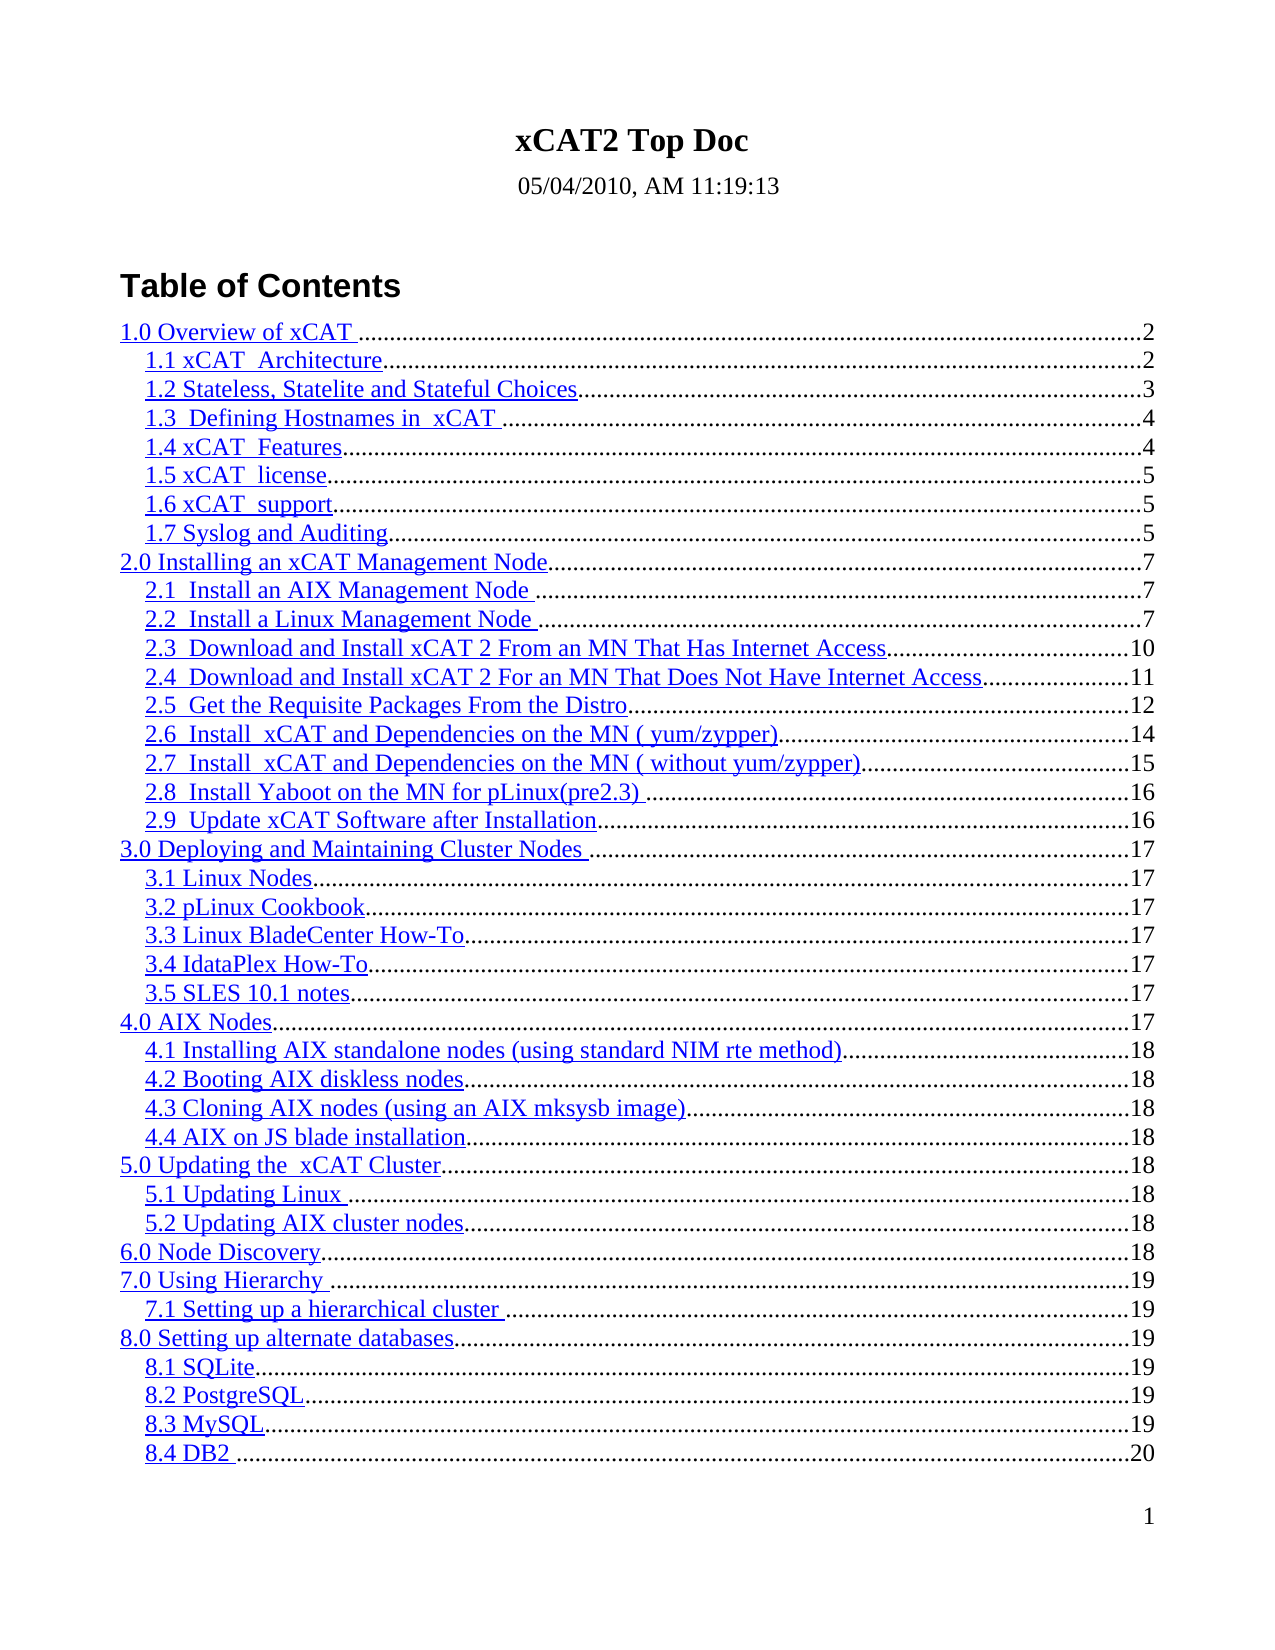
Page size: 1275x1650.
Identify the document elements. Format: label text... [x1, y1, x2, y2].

text 8.3 MySQL 19 [145, 1409, 1155, 1438]
text 1.1 xCAT Architecture 2 [145, 346, 1155, 374]
text 1.7 Syslog and Auditing 5 [145, 518, 1155, 547]
text 2.2 Install a Linux Management Node 7 [145, 604, 1155, 633]
text 1.2 Stateless, Statelite and Stateful Choices 3 [145, 374, 1155, 403]
text 3.3 Linux BladeCenter How-To 17 [145, 921, 1155, 949]
text 7.0 Using Hierarchy 19 [120, 1266, 1155, 1294]
text 1.3 Defining Hostnames in xCAT 4 [145, 403, 1155, 432]
text 2.7 Install xCAT and Dependencies on the MN ( without yum/zypper) 15 [145, 748, 1155, 777]
text xCAT2 Top Doc [120, 120, 1155, 158]
text 2.6 Install xCAT and Dependencies on the MN ( yum/zypper) 14 [145, 719, 1155, 748]
text 5.0 Updating the xCAT Cluster 18 [120, 1151, 1155, 1179]
text 4.1 Installing AIX standalone nodes (using standard NIM rte method) 18 [145, 1036, 1155, 1064]
text 1.0 Overview of xCAT 2 [120, 317, 1155, 346]
text 3.1 Linux Nodes 17 [145, 863, 1155, 892]
text 3.0 Deploying and Maintaining Cluster Nodes 17 [120, 834, 1155, 863]
text 8.4 DB2 20 [145, 1438, 1155, 1467]
text 6.0 Node Discovery 18 [120, 1237, 1155, 1266]
text 5.1 Updating Linux 18 [145, 1179, 1155, 1208]
text 1.6 xCAT support 5 [145, 489, 1155, 518]
text 8.0 Setting up alternate databases 19 [120, 1323, 1155, 1352]
text 2.1 Install an AIX Management Node 7 [145, 576, 1155, 604]
text 5.2 Updating AIX cluster nodes 18 [145, 1208, 1155, 1237]
text 05/04/2010, AM 11:19:13 [120, 171, 1155, 199]
text 8.2 PostgreSQL 19 [145, 1381, 1155, 1409]
subtitle Table of Contents [120, 266, 1155, 304]
text 2.4 Download and Install xCAT 2 For an MN That Does Not Have Internet Access 11 [145, 662, 1155, 691]
text 2.3 Download and Install xCAT 2 From an MN That Has Internet Access 10 [145, 633, 1155, 662]
text 3.2 pLinux Cookbook 17 [145, 892, 1155, 921]
text 2.5 Get the Requisite Packages From the Distro 12 [145, 691, 1155, 719]
text 1.5 xCAT license 5 [145, 461, 1155, 489]
text 3.4 IdataPlex How-To 17 [145, 949, 1155, 978]
text 1.4 xCAT Features 4 [145, 432, 1155, 461]
text 8.1 SQLite 19 [145, 1352, 1155, 1381]
text 3.5 SLES 10.1 notes 17 [145, 978, 1155, 1007]
text 4.4 AIX on JS blade installation 18 [145, 1122, 1155, 1151]
text 7.1 Setting up a hierarchical cluster 19 [145, 1294, 1155, 1323]
text 2.9 Update xCAT Software after Installation 16 [145, 806, 1155, 834]
text 4.0 AIX Nodes 17 [120, 1007, 1155, 1036]
text 2.0 Installing an xCAT Management Node 7 [120, 547, 1155, 576]
text 4.3 Cloning AIX nodes (using an AIX mksysb image) 18 [145, 1093, 1155, 1122]
text 2.8 Install Yaboot on the MN for pLinux(pre2.3) 16 [145, 777, 1155, 806]
text 4.2 Booting AIX diskless nodes 18 [145, 1064, 1155, 1093]
